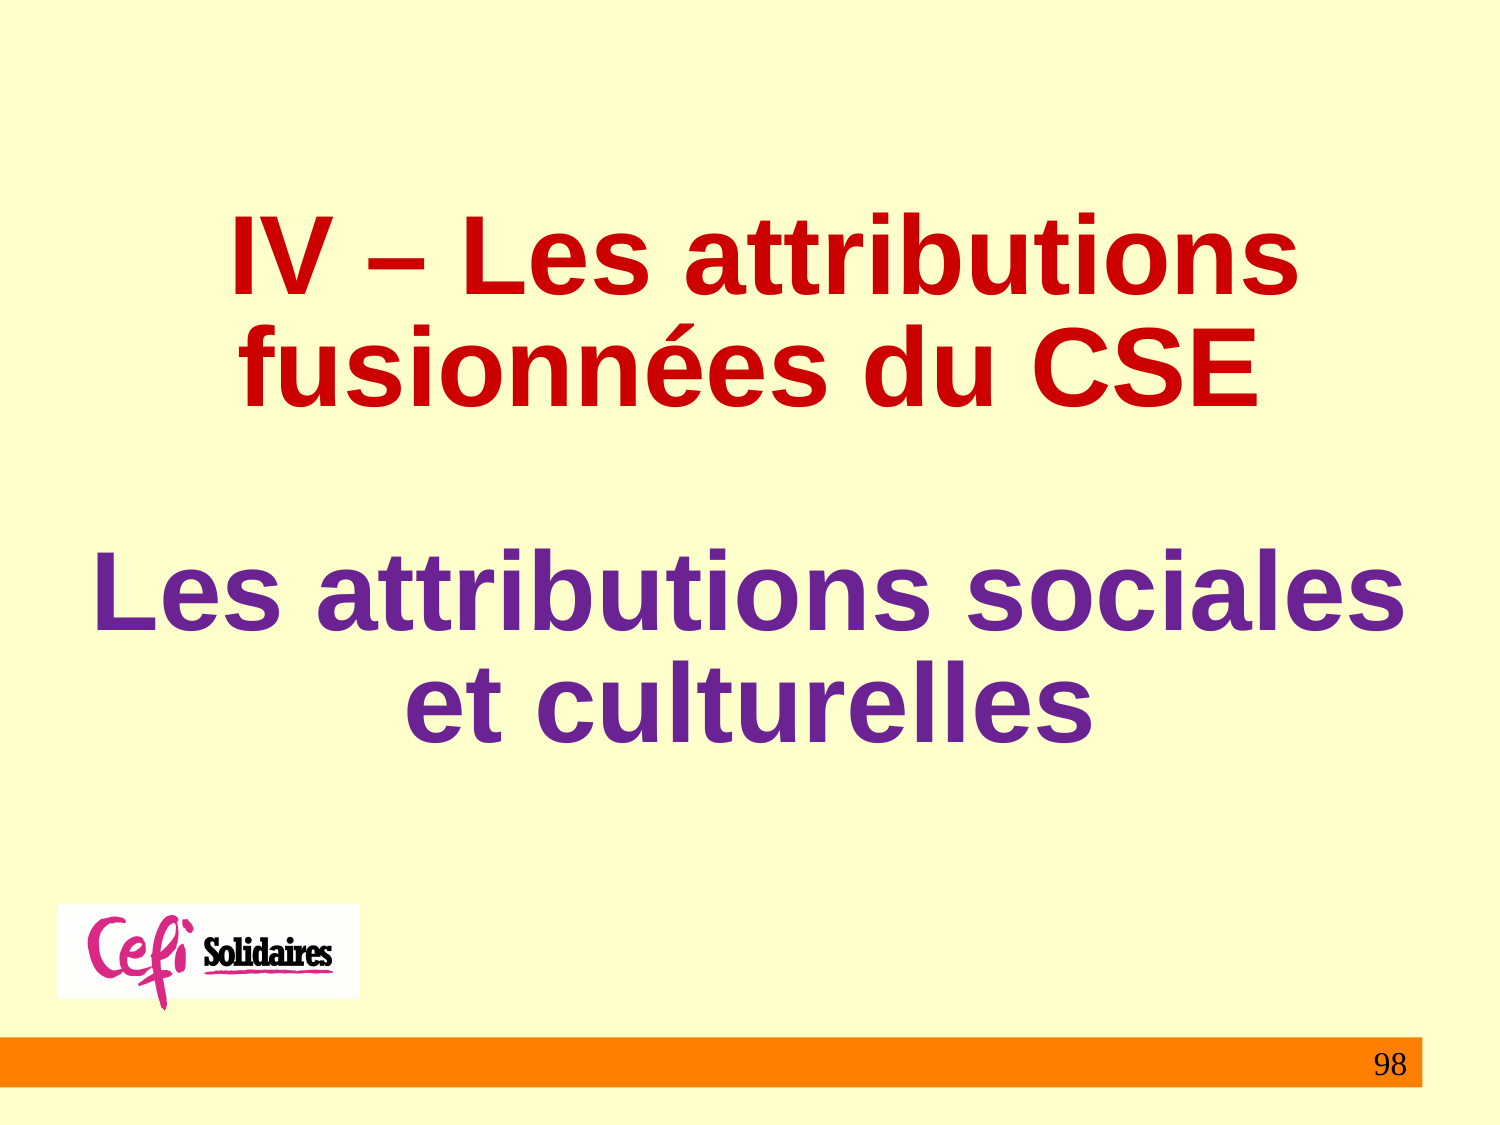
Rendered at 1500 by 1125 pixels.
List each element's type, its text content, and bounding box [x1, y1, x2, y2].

picture [58, 904, 360, 1011]
text_box [0, 1037, 1423, 1088]
title IV – Les attributions fusionnées du CSE Les attributions sociales et culturelles [74, 0, 1425, 1011]
